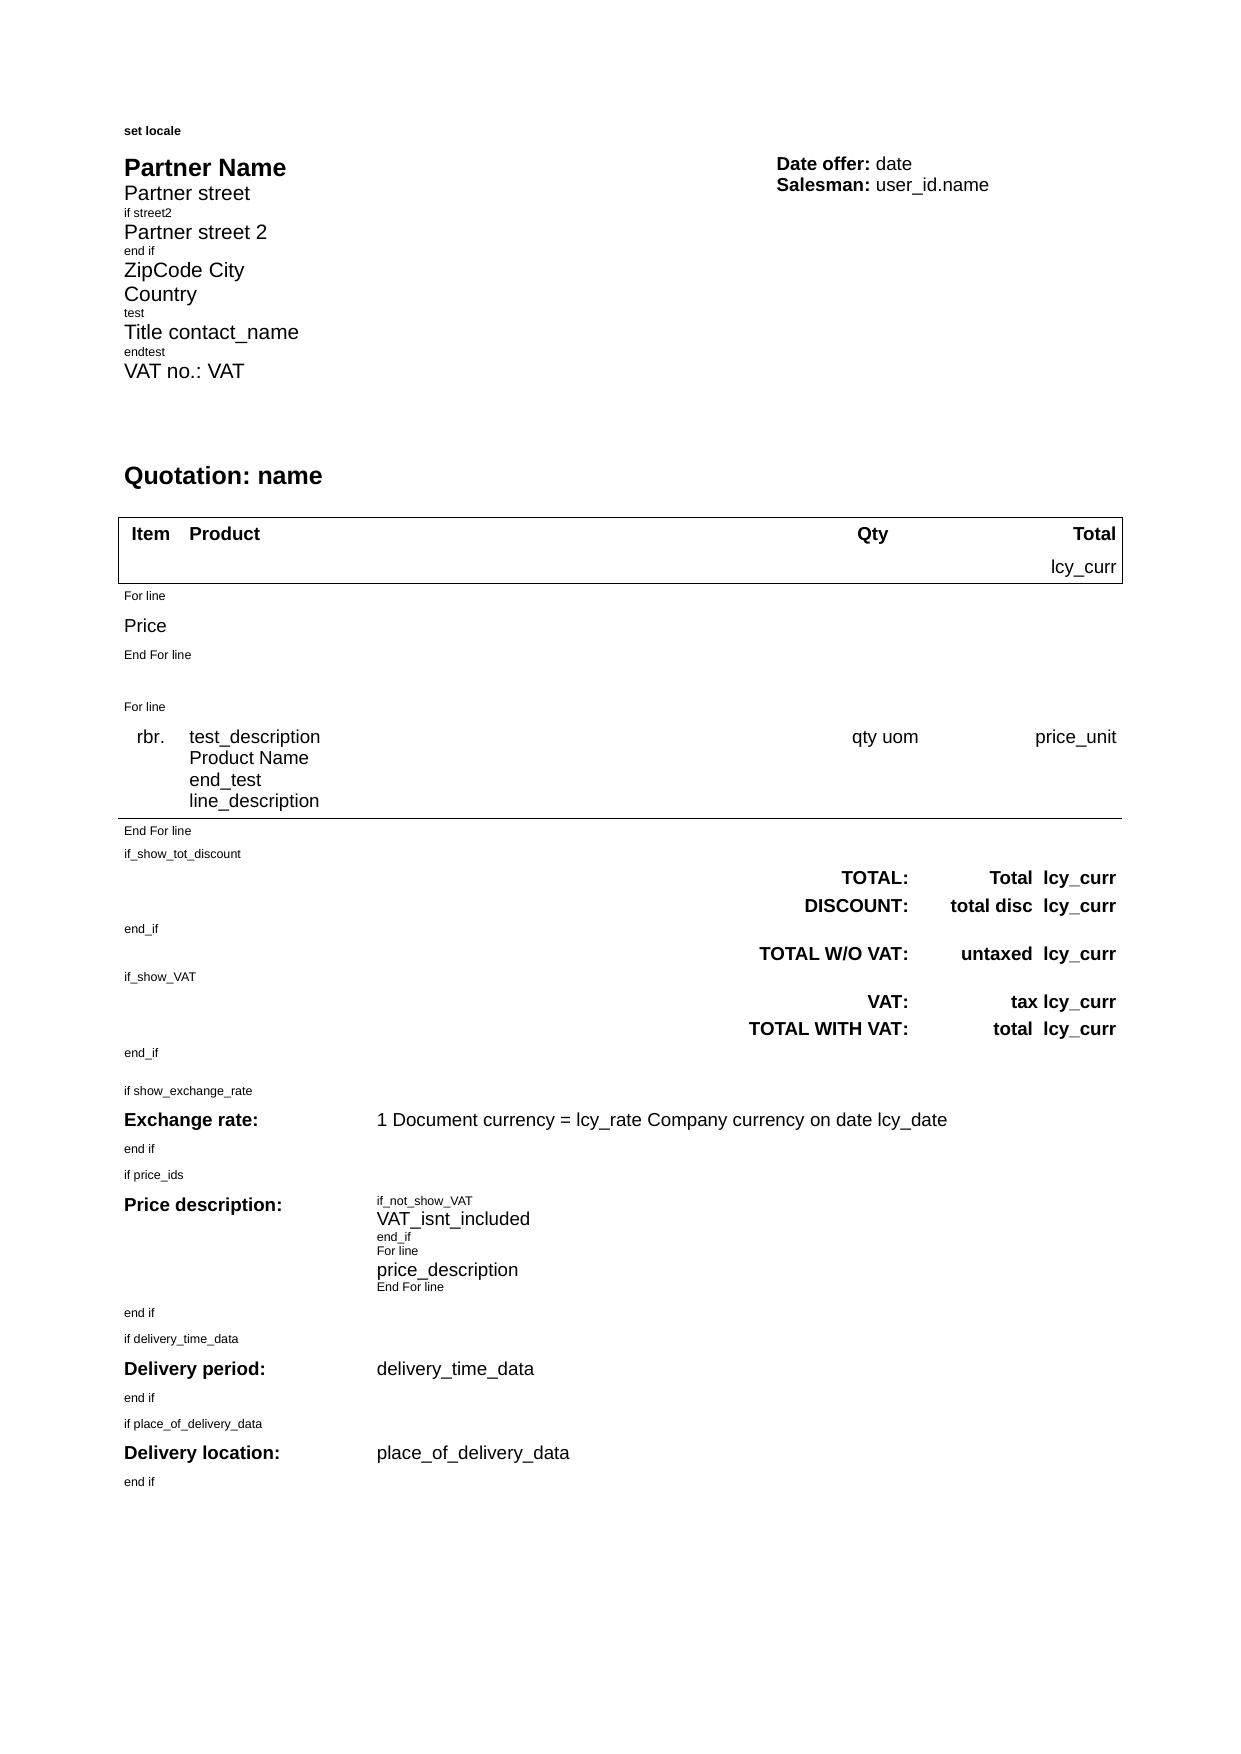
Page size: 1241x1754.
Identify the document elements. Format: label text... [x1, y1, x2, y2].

table_cell lcy_curr [924, 550, 1122, 583]
table_cell if place_of_delivery_data [118, 1411, 1122, 1436]
table_cell if_show_VAT [118, 967, 1122, 987]
table_cell place_of_delivery_data [371, 1436, 1122, 1469]
table_cell For line [118, 694, 1122, 720]
table_cell end if [118, 1385, 1122, 1411]
table_cell end if [118, 1136, 1122, 1162]
table_cell end if [118, 1300, 1122, 1326]
table_cell [183, 550, 821, 583]
table_cell [118, 668, 1122, 694]
table_cell total disc lcy_curr [914, 891, 1122, 919]
table_header if show_exchange_rate [118, 1078, 1122, 1103]
table_header set locale [118, 118, 1122, 147]
table_cell if_not_show_VAT VAT_isnt_included end_if For line price_description End For line [371, 1188, 1122, 1300]
table_cell DISCOUNT: [118, 891, 914, 919]
table_header if delivery_time_data [118, 1326, 1122, 1352]
table_cell end_if [118, 919, 1122, 939]
table_cell For line [118, 584, 1122, 609]
table_cell TOTAL: [118, 864, 914, 891]
table_header Quotation: name [118, 455, 1122, 496]
table_cell if_show_tot_discount [118, 843, 1122, 864]
table_cell Price description: [118, 1188, 371, 1300]
table_cell TOTAL WITH VAT: [118, 1015, 914, 1043]
table_cell price_unit [924, 720, 1122, 817]
table_cell tax lcy_curr [914, 988, 1122, 1015]
table_cell total lcy_curr [914, 1015, 1122, 1043]
table_cell untaxed lcy_curr [914, 939, 1122, 967]
table_cell delivery_time_data [371, 1352, 1122, 1385]
table_cell [821, 550, 924, 583]
table_cell VAT: [118, 988, 914, 1015]
table_header Total [924, 518, 1122, 550]
table_cell Delivery location: [118, 1436, 371, 1469]
table_cell End For line [118, 642, 1122, 668]
table_cell TOTAL W/O VAT: [118, 939, 914, 967]
table_header Qty [821, 518, 924, 550]
table_cell Partner Name Partner street if street2 Partner street 2 end if ZipCode City Country test Title contact_name endtest VAT no.: VAT [118, 147, 771, 388]
table_cell Price [118, 609, 1122, 642]
table_cell End For line [118, 819, 1122, 843]
table_cell test_description Product Name end_test line_description [183, 720, 821, 817]
table_header Product [183, 518, 821, 550]
table_cell Total lcy_curr [914, 864, 1122, 891]
table_cell end if [118, 1469, 1122, 1495]
table_cell Delivery period: [118, 1352, 371, 1385]
table_cell qty uom [821, 720, 924, 817]
table_cell rbr. [118, 720, 183, 817]
table_header Item [119, 518, 183, 550]
table_cell 1 Document currency = lcy_rate Company currency on date lcy_date [371, 1103, 1122, 1136]
table_cell Date offer: date Salesman: user_id.name [771, 147, 1122, 388]
table_cell end_if [118, 1043, 1122, 1063]
table_cell Exchange rate: [118, 1103, 371, 1136]
table_cell [119, 550, 183, 583]
table_cell if price_ids [118, 1162, 1122, 1188]
